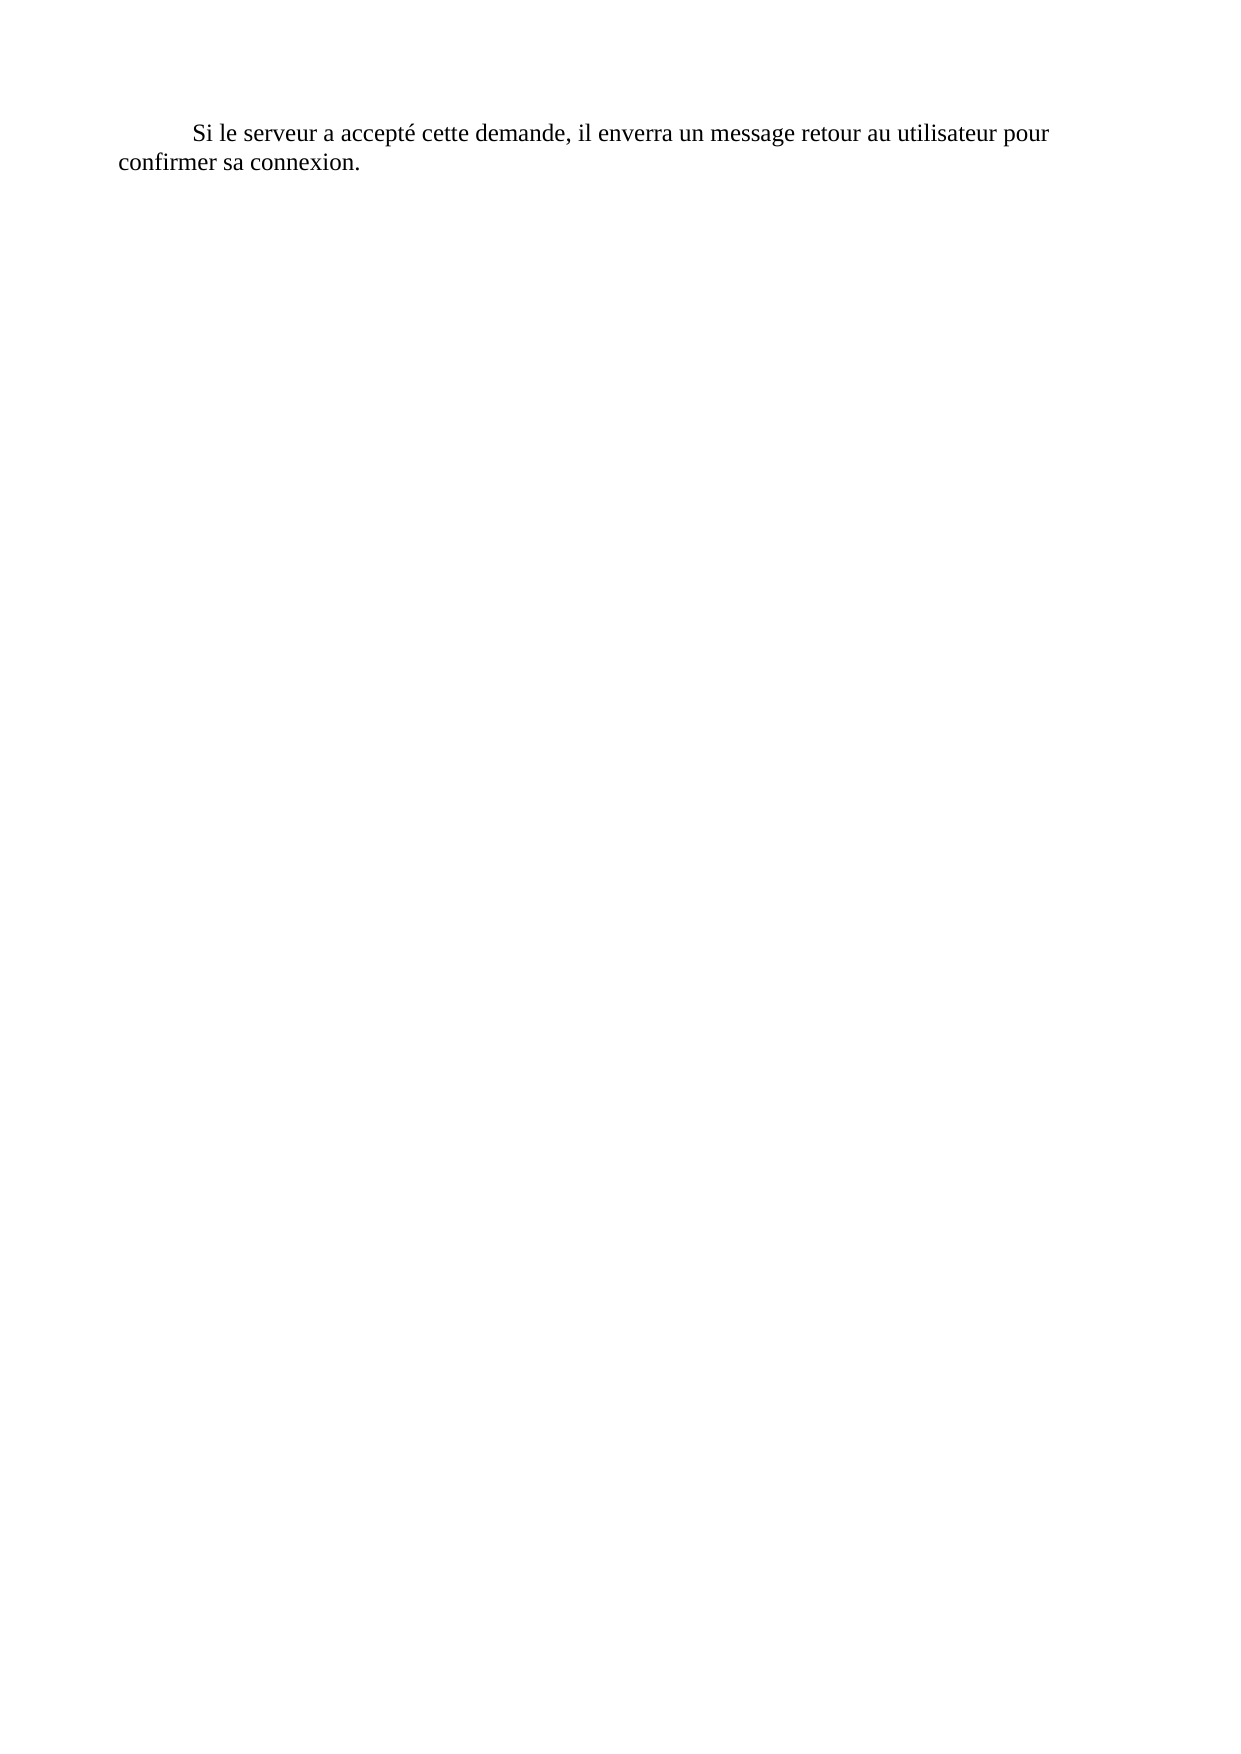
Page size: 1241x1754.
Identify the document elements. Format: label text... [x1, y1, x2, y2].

text Si le serveur a accepté cette demande, il enverra un message retour au utilisateur pour confirmer sa connexion. [118, 118, 1122, 176]
